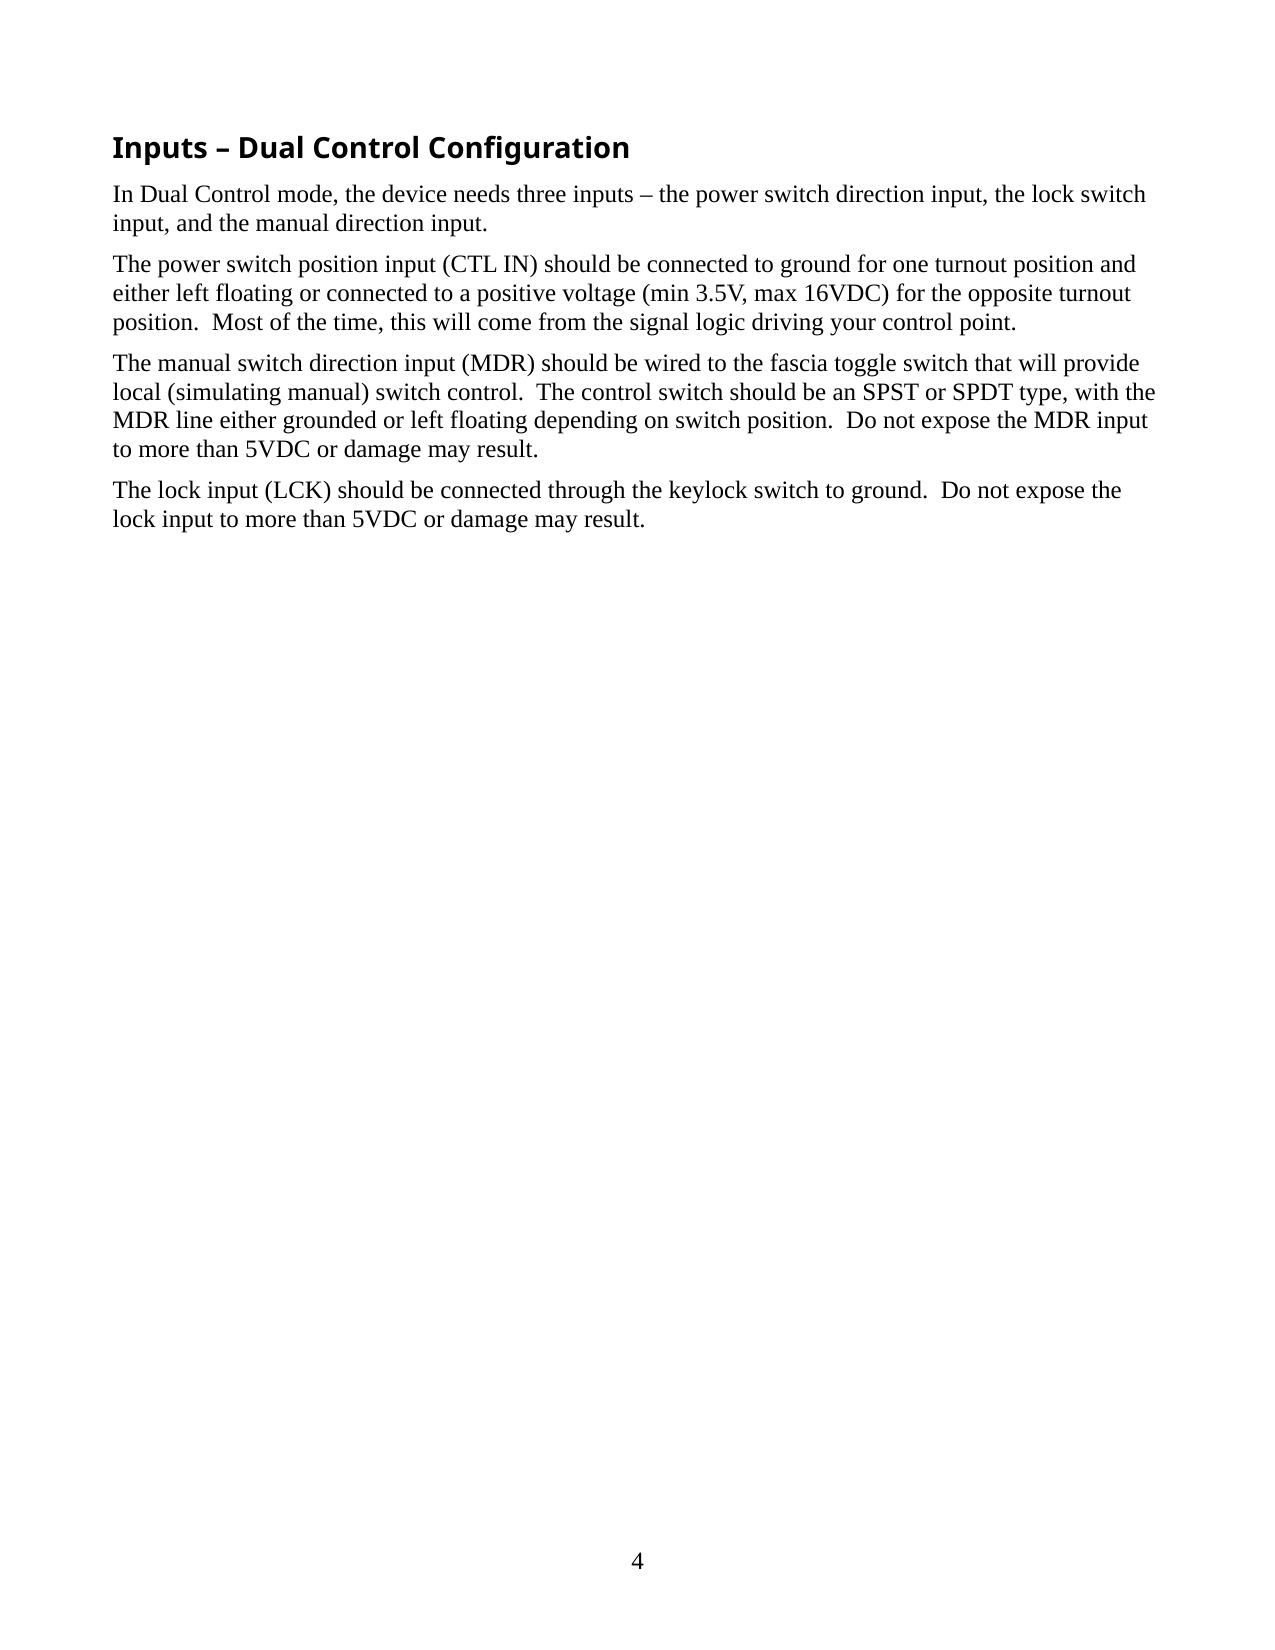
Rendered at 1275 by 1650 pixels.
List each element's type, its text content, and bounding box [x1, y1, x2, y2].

text In Dual Control mode, the device needs three inputs – the power switch direction input, the lock switch input, and the manual direction input. [112, 179, 1162, 237]
text The manual switch direction input (MDR) should be wired to the fascia toggle switch that will provide local (simulating manual) switch control. The control switch should be an SPST or SPDT type, with the MDR line either grounded or left floating depending on switch position. Do not expose the MDR input to more than 5VDC or damage may result. [112, 348, 1162, 463]
subtitle The lock input (LCK) should be connected through the keylock switch to ground. Do not expose the lock input to more than 5VDC or damage may result. [112, 476, 1162, 533]
subtitle Inputs – Dual Control Configuration [112, 127, 1162, 167]
text The power switch position input (CTL IN) should be connected to ground for one turnout position and either left floating or connected to a positive voltage (min 3.5V, max 16VDC) for the opposite turnout position. Most of the time, this will come from the signal logic driving your control point. [112, 249, 1162, 336]
